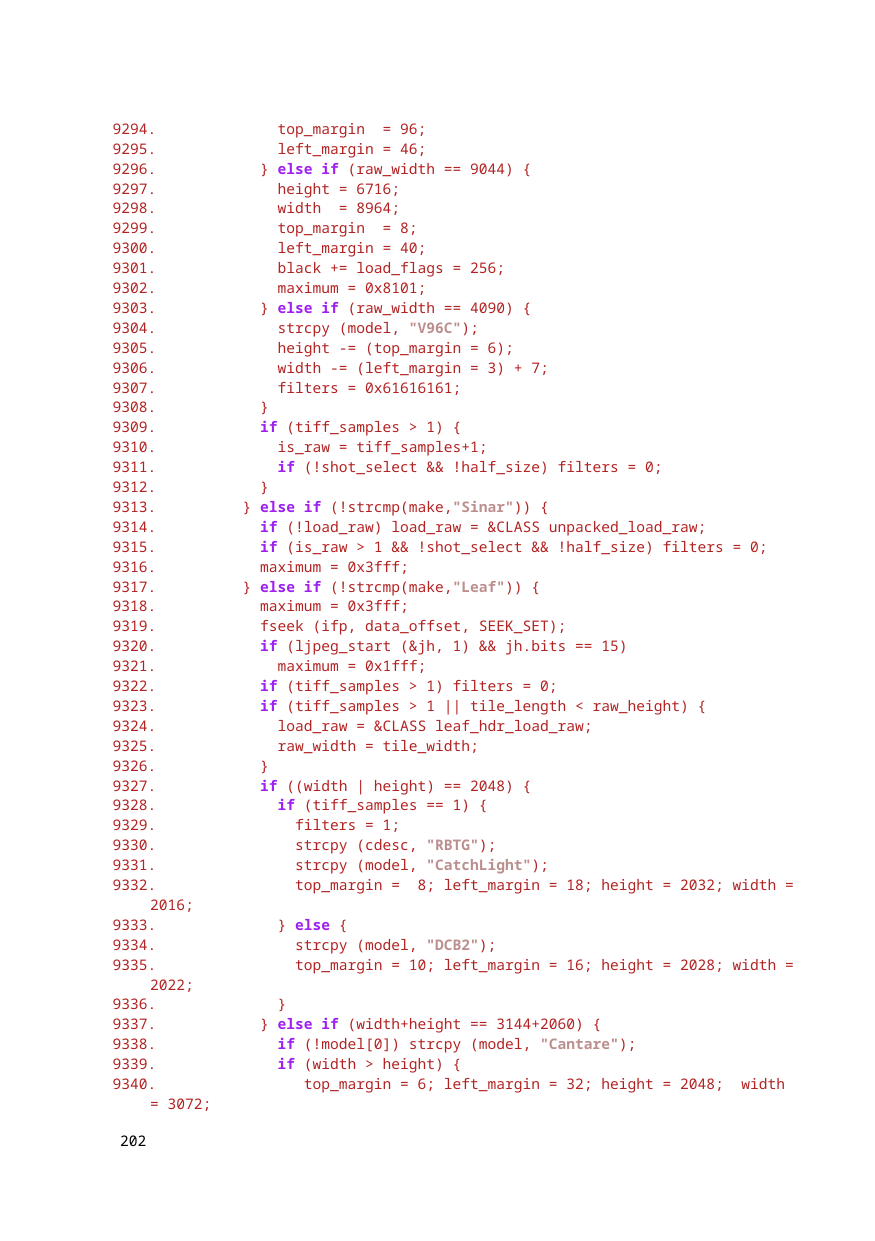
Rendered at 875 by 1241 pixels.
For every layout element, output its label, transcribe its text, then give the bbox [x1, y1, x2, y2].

list } [112, 477, 799, 497]
list fseek (ifp, data_offset, SEEK_SET); [112, 616, 799, 636]
list top_margin = 8; [112, 218, 799, 238]
list } [112, 755, 799, 775]
list if (tiff_samples > 1) filters = 0; [112, 676, 799, 696]
list black += load_flags = 256; [112, 258, 799, 278]
list maximum = 0x3fff; [112, 596, 799, 616]
list raw_width = tile_width; [112, 736, 799, 755]
list load_raw = &CLASS leaf_hdr_load_raw; [112, 716, 799, 736]
list width -= (left_margin = 3) + 7; [112, 357, 799, 377]
list } else if (!strcmp(make,"Sinar")) { [112, 497, 799, 517]
list maximum = 0x8101; [112, 278, 799, 298]
list if (!shot_select && !half_size) filters = 0; [112, 457, 799, 477]
list if (tiff_samples > 1 || tile_length < raw_height) { [112, 696, 799, 716]
list } else if (raw_width == 4090) { [112, 298, 799, 318]
list if (!load_raw) load_raw = &CLASS unpacked_load_raw; [112, 517, 799, 537]
list top_margin = 8; left_margin = 18; height = 2032; width = 2016; [112, 875, 799, 914]
list left_margin = 46; [112, 139, 799, 158]
list filters = 1; [112, 815, 799, 835]
list strcpy (cdesc, "RBTG"); [112, 835, 799, 855]
list if (ljpeg_start (&jh, 1) && jh.bits == 15) [112, 636, 799, 656]
list } else if (!strcmp(make,"Leaf")) { [112, 576, 799, 596]
list maximum = 0x3fff; [112, 556, 799, 576]
list if (tiff_samples > 1) { [112, 417, 799, 437]
list strcpy (model, "DCB2"); [112, 934, 799, 954]
list top_margin = 96; [112, 119, 799, 139]
list strcpy (model, "CatchLight"); [112, 855, 799, 875]
list } else if (raw_width == 9044) { [112, 158, 799, 178]
list } [112, 994, 799, 1014]
list top_margin = 10; left_margin = 16; height = 2028; width = 2022; [112, 954, 799, 994]
list width = 8964; [112, 198, 799, 218]
list left_margin = 40; [112, 238, 799, 258]
list } else if (width+height == 3144+2060) { [112, 1014, 799, 1034]
list if (!model[0]) strcpy (model, "Cantare"); [112, 1034, 799, 1054]
list height = 6716; [112, 178, 799, 198]
list } [112, 397, 799, 417]
list if (is_raw > 1 && !shot_select && !half_size) filters = 0; [112, 537, 799, 556]
list is_raw = tiff_samples+1; [112, 437, 799, 457]
list } else { [112, 914, 799, 934]
list maximum = 0x1fff; [112, 656, 799, 676]
list if ((width | height) == 2048) { [112, 775, 799, 795]
list height -= (top_margin = 6); [112, 338, 799, 357]
list top_margin = 6; left_margin = 32; height = 2048; width = 3072; [112, 1074, 799, 1113]
list if (width > height) { [112, 1054, 799, 1074]
list filters = 0x61616161; [112, 377, 799, 397]
list if (tiff_samples == 1) { [112, 795, 799, 815]
list strcpy (model, "V96C"); [112, 318, 799, 338]
